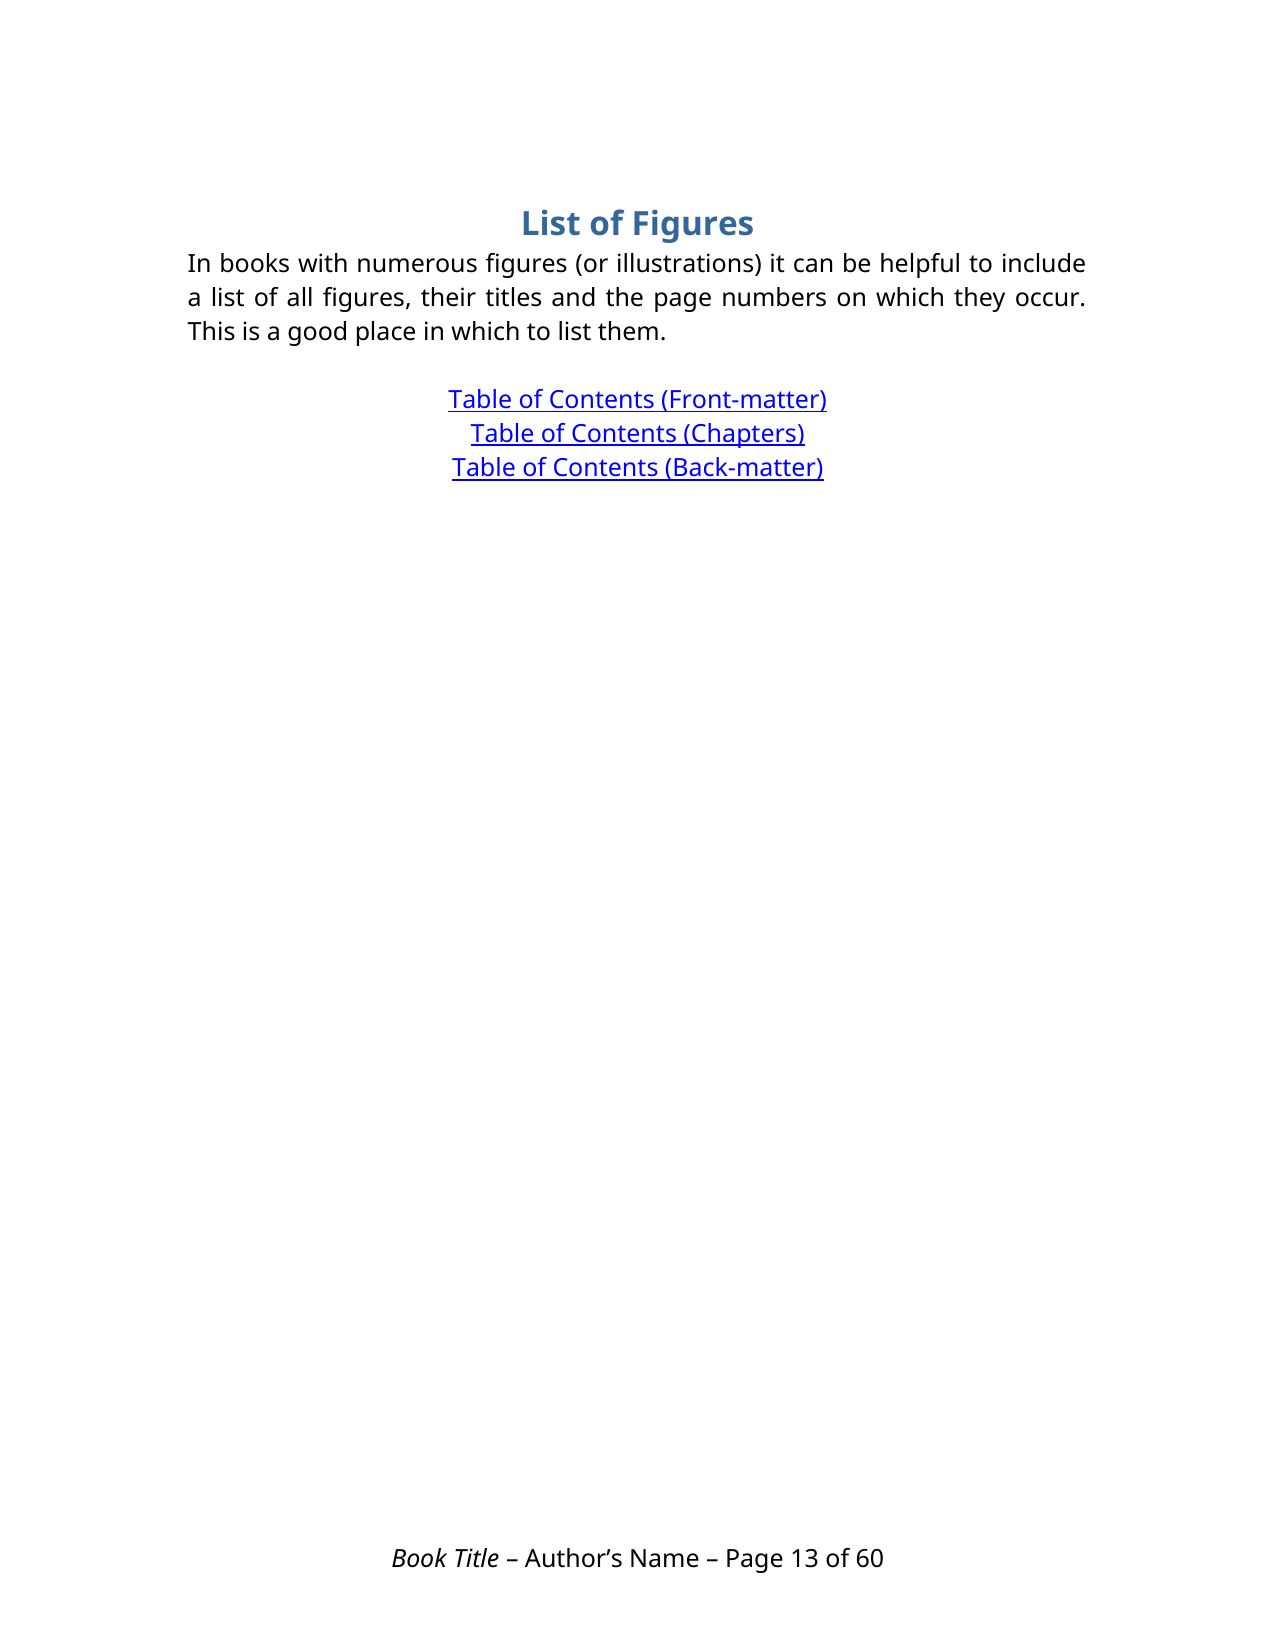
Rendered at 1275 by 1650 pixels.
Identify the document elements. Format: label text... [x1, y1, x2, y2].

subtitle List of Figures [187, 200, 1087, 245]
text Table of Contents (Front-matter) [187, 382, 1087, 416]
text Table of Contents (Back-matter) [187, 450, 1087, 484]
text In books with numerous figures (or illustrations) it can be helpful to include a list of all figures, their titles and the page numbers on which they occur. This is a good place in which to list them. [187, 245, 1087, 348]
text Table of Contents (Chapters) [187, 416, 1087, 450]
